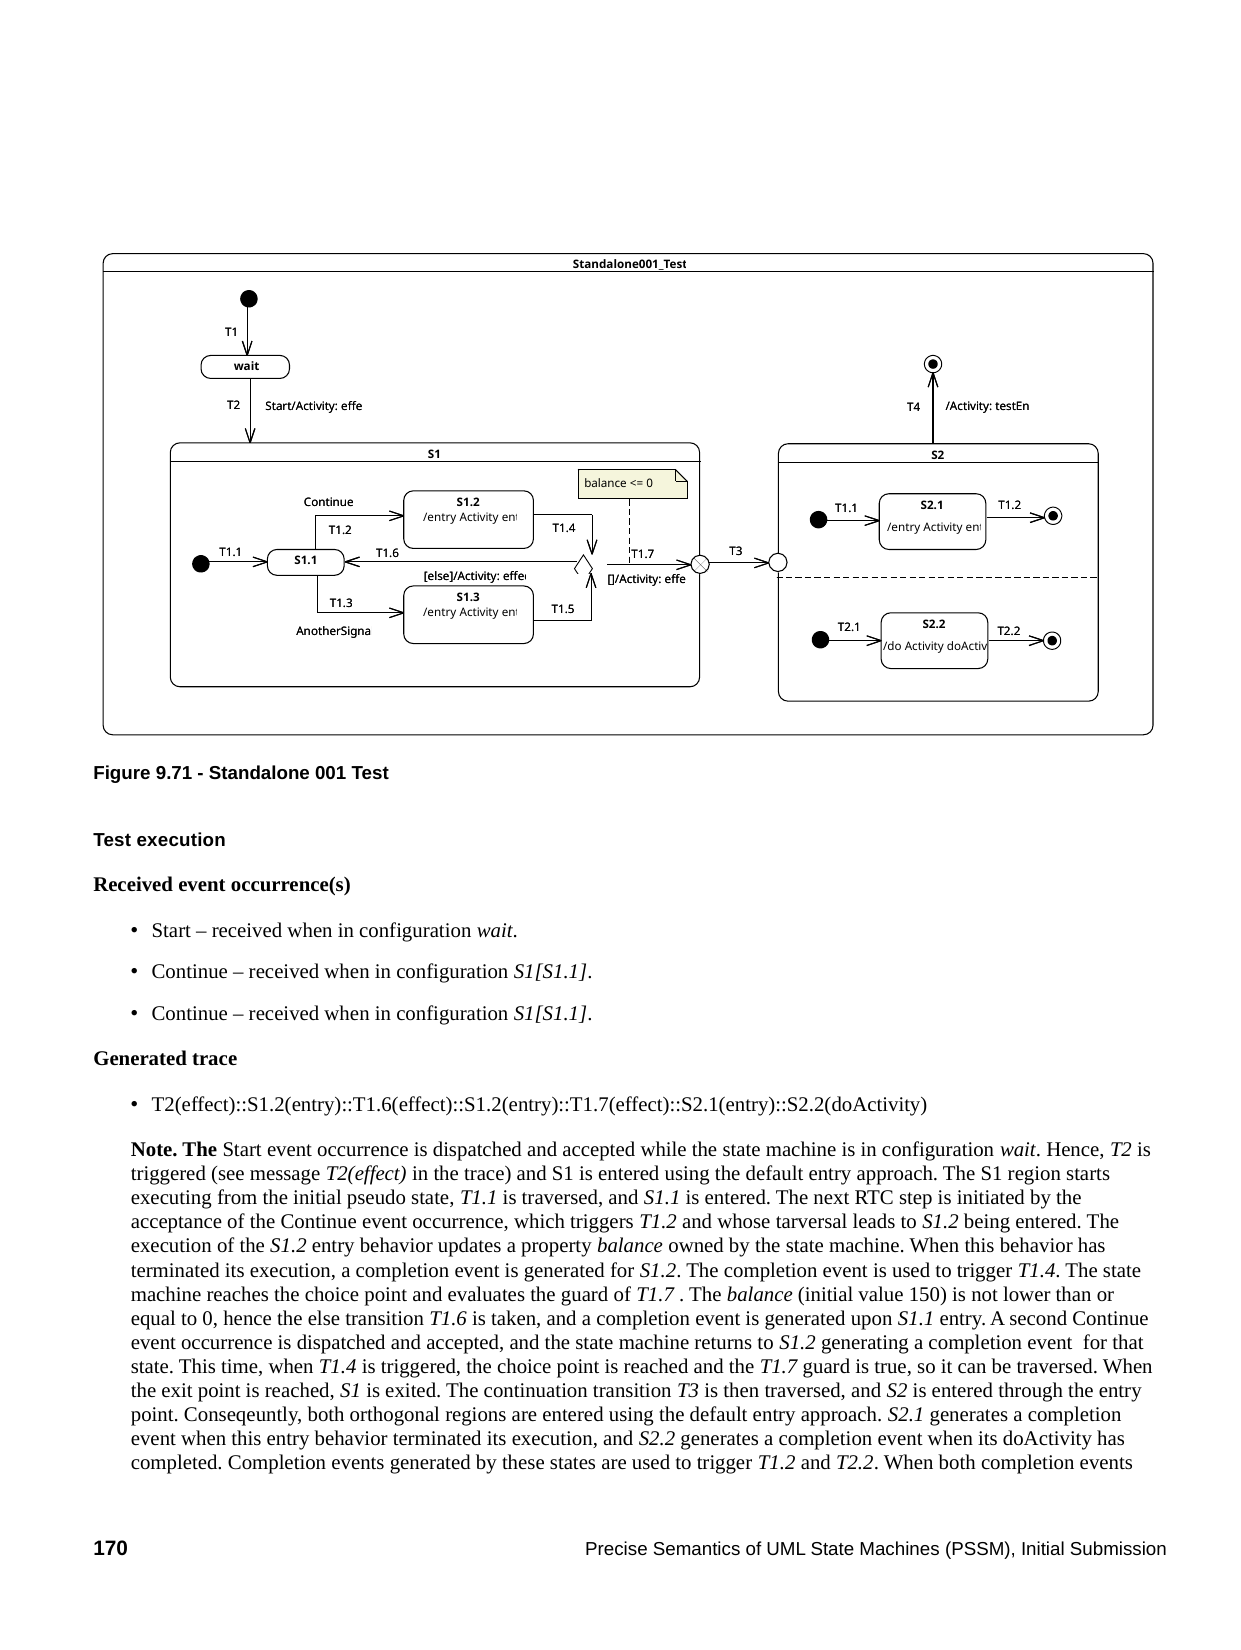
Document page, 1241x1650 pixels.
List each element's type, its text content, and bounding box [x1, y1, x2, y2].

text Figure 9.71 - Standalone 001 Test [93, 762, 1164, 783]
text Received event occurrence(s) [93, 872, 1164, 896]
list Start – received when in configuration wait. [131, 917, 1164, 942]
text Note. The Start event occurrence is dispatched and accepted while the state machine is in configuration wait. Hence, T2 is triggered (see message T2(effect) in the trace) and S1 is entered using the default entry approach. The S1 region starts executing from the initial pseudo state, T1.1 is traversed, and S1.1 is entered. The next RTC step is initiated by the acceptance of the Continue event occurrence, which triggers T1.2 and whose tarversal leads to S1.2 being entered. The execution of the S1.2 entry behavior updates a property balance owned by the state machine. When this behavior has terminated its execution, a completion event is generated for S1.2. The completion event is used to trigger T1.4. The state machine reaches the choice point and evaluates the guard of T1.7 . The balance (initial value 150) is not lower than or equal to 0, hence the else transition T1.6 is taken, and a completion event is generated upon S1.1 entry. A second Continue event occurrence is dispatched and accepted, and the state machine returns to S1.2 generating a completion event for that state. This time, when T1.4 is triggered, the choice point is reached and the T1.7 guard is true, so it can be traversed. When the exit point is reached, S1 is exited. The continuation transition T3 is then traversed, and S2 is entered through the entry point. Conseqeuntly, both orthogonal regions are entered using the default entry approach. S2.1 generates a completion event when this entry behavior terminated its execution, and S2.2 generates a completion event when its doActivity has completed. Completion events generated by these states are used to trigger T1.2 and T2.2. When both completion events [131, 1137, 1164, 1474]
list T2(effect)::S1.2(entry)::T1.6(effect)::S1.2(entry)::T1.7(effect)::S2.1(entry)::S2.2(doActivity) [131, 1091, 1164, 1116]
text Generated trace [93, 1046, 1164, 1070]
list Continue – received when in configuration S1[S1.1]. [131, 1000, 1164, 1025]
list Continue – received when in configuration S1[S1.1]. [131, 958, 1164, 983]
subtitle Test execution [93, 829, 1164, 851]
